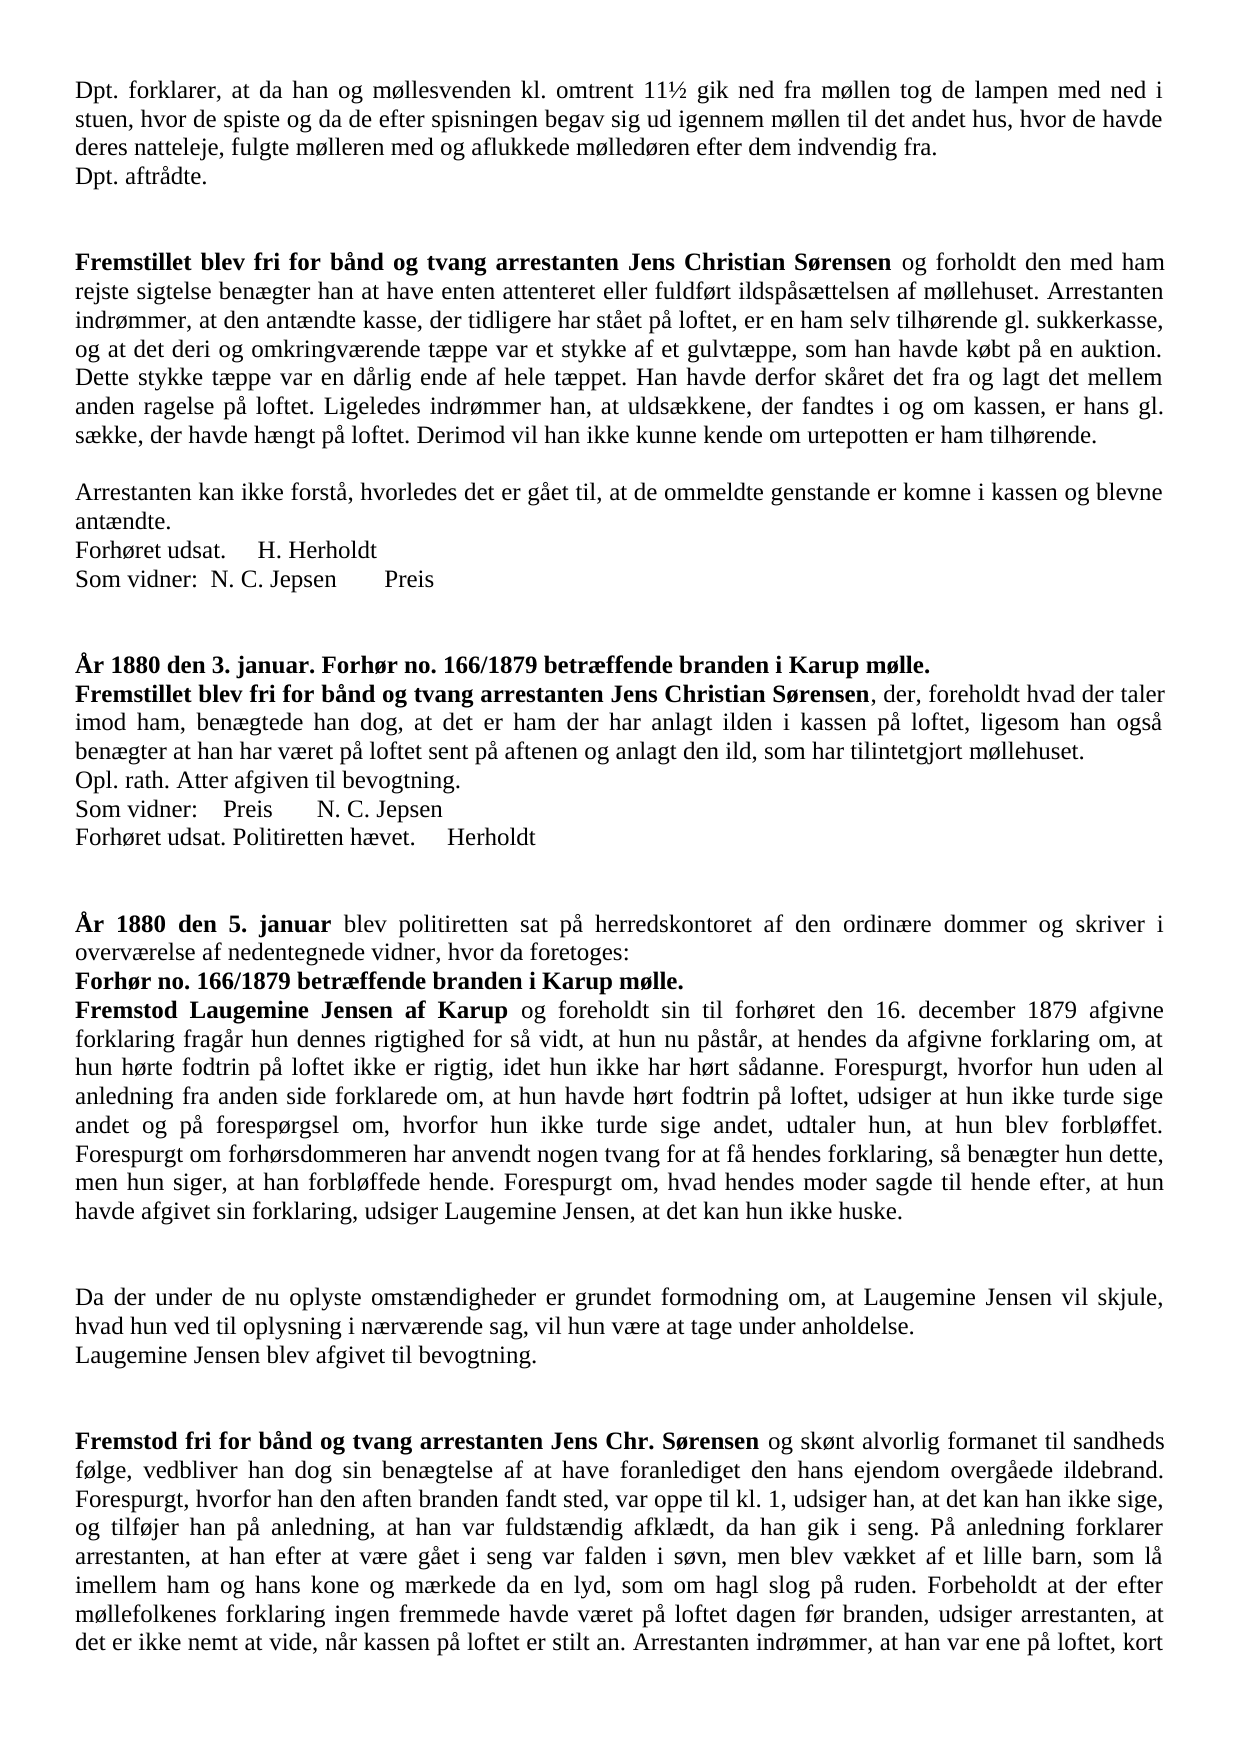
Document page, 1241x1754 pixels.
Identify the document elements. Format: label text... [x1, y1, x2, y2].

text Forhøret udsat. Politiretten hævet. Herholdt [75, 822, 1165, 851]
text Fremstillet blev fri for bånd og tvang arrestanten Jens Christian Sørensen og forholdt den med ham rejste sigtelse benægter han at have enten attenteret eller fuldført ildspåsættelsen af møllehuset. Arrestanten indrømmer, at den antændte kasse, der tidligere har stået på loftet, er en ham selv tilhørende gl. sukkerkasse, og at det deri og omkringværende tæppe var et stykke af et gulvtæppe, som han havde købt på en auktion. Dette stykke tæppe var en dårlig ende af hele tæppet. Han havde derfor skåret det fra og lagt det mellem anden ragelse på loftet. Ligeledes indrømmer han, at uldsækkene, der fandtes i og om kassen, er hans gl. sække, der havde hængt på loftet. Derimod vil han ikke kunne kende om urtepotten er ham tilhørende. [75, 247, 1165, 449]
text År 1880 den 3. januar. Forhør no. 166/1879 betræffende branden i Karup mølle. [75, 650, 1165, 679]
text Forhøret udsat. H. Herholdt [75, 535, 1165, 564]
text Laugemine Jensen blev afgivet til bevogtning. [75, 1340, 1165, 1369]
text Dpt. aftrådte. [75, 161, 1165, 190]
text Fremstod fri for bånd og tvang arrestanten Jens Chr. Sørensen og skønt alvorlig formanet til sandheds følge, vedbliver han dog sin benægtelse af at have foranlediget den hans ejendom overgåede ildebrand. Forespurgt, hvorfor han den aften branden fandt sted, var oppe til kl. 1, udsiger han, at det kan han ikke sige, og tilføjer han på anledning, at han var fuldstændig afklædt, da han gik i seng. På anledning forklarer arrestanten, at han efter at være gået i seng var falden i søvn, men blev vækket af et lille barn, som lå imellem ham og hans kone og mærkede da en lyd, som om hagl slog på ruden. Forbeholdt at der efter møllefolkenes forklaring ingen fremmede havde været på loftet dagen før branden, udsiger arrestanten, at det er ikke nemt at vide, når kassen på loftet er stilt an. Arrestanten indrømmer, at han var ene på loftet, kort [75, 1426, 1165, 1656]
text Forhør no. 166/1879 betræffende branden i Karup mølle. [75, 966, 1165, 995]
text Arrestanten kan ikke forstå, hvorledes det er gået til, at de ommeldte genstande er komne i kassen og blevne antændte. [75, 477, 1165, 535]
text Som vidner: N. C. Jepsen Preis [75, 564, 1165, 592]
text År 1880 den 5. januar blev politiretten sat på herredskontoret af den ordinære dommer og skriver i overværelse af nedentegnede vidner, hvor da foretoges: [75, 909, 1165, 966]
text Som vidner: Preis N. C. Jepsen [75, 794, 1165, 822]
text Opl. rath. Atter afgiven til bevogtning. [75, 765, 1165, 794]
text Fremstod Laugemine Jensen af Karup og foreholdt sin til forhøret den 16. december 1879 afgivne forklaring fragår hun dennes rigtighed for så vidt, at hun nu påstår, at hendes da afgivne forklaring om, at hun hørte fodtrin på loftet ikke er rigtig, idet hun ikke har hørt sådanne. Forespurgt, hvorfor hun uden al anledning fra anden side forklarede om, at hun havde hørt fodtrin på loftet, udsiger at hun ikke turde sige andet og på forespørgsel om, hvorfor hun ikke turde sige andet, udtaler hun, at hun blev forbløffet. Forespurgt om forhørsdommeren har anvendt nogen tvang for at få hendes forklaring, så benægter hun dette, men hun siger, at han forbløffede hende. Forespurgt om, hvad hendes moder sagde til hende efter, at hun havde afgivet sin forklaring, udsiger Laugemine Jensen, at det kan hun ikke huske. [75, 995, 1165, 1225]
text Fremstillet blev fri for bånd og tvang arrestanten Jens Christian Sørensen, der, foreholdt hvad der taler imod ham, benægtede han dog, at det er ham der har anlagt ilden i kassen på loftet, ligesom han også benægter at han har været på loftet sent på aftenen og anlagt den ild, som har tilintetgjort møllehuset. [75, 679, 1165, 765]
text Dpt. forklarer, at da han og møllesvenden kl. omtrent 11½ gik ned fra møllen tog de lampen med ned i stuen, hvor de spiste og da de efter spisningen begav sig ud igennem møllen til det andet hus, hvor de havde deres natteleje, fulgte mølleren med og aflukkede mølledøren efter dem indvendig fra. [75, 75, 1165, 161]
text Da der under de nu oplyste omstændigheder er grundet formodning om, at Laugemine Jensen vil skjule, hvad hun ved til oplysning i nærværende sag, vil hun være at tage under anholdelse. [75, 1282, 1165, 1340]
